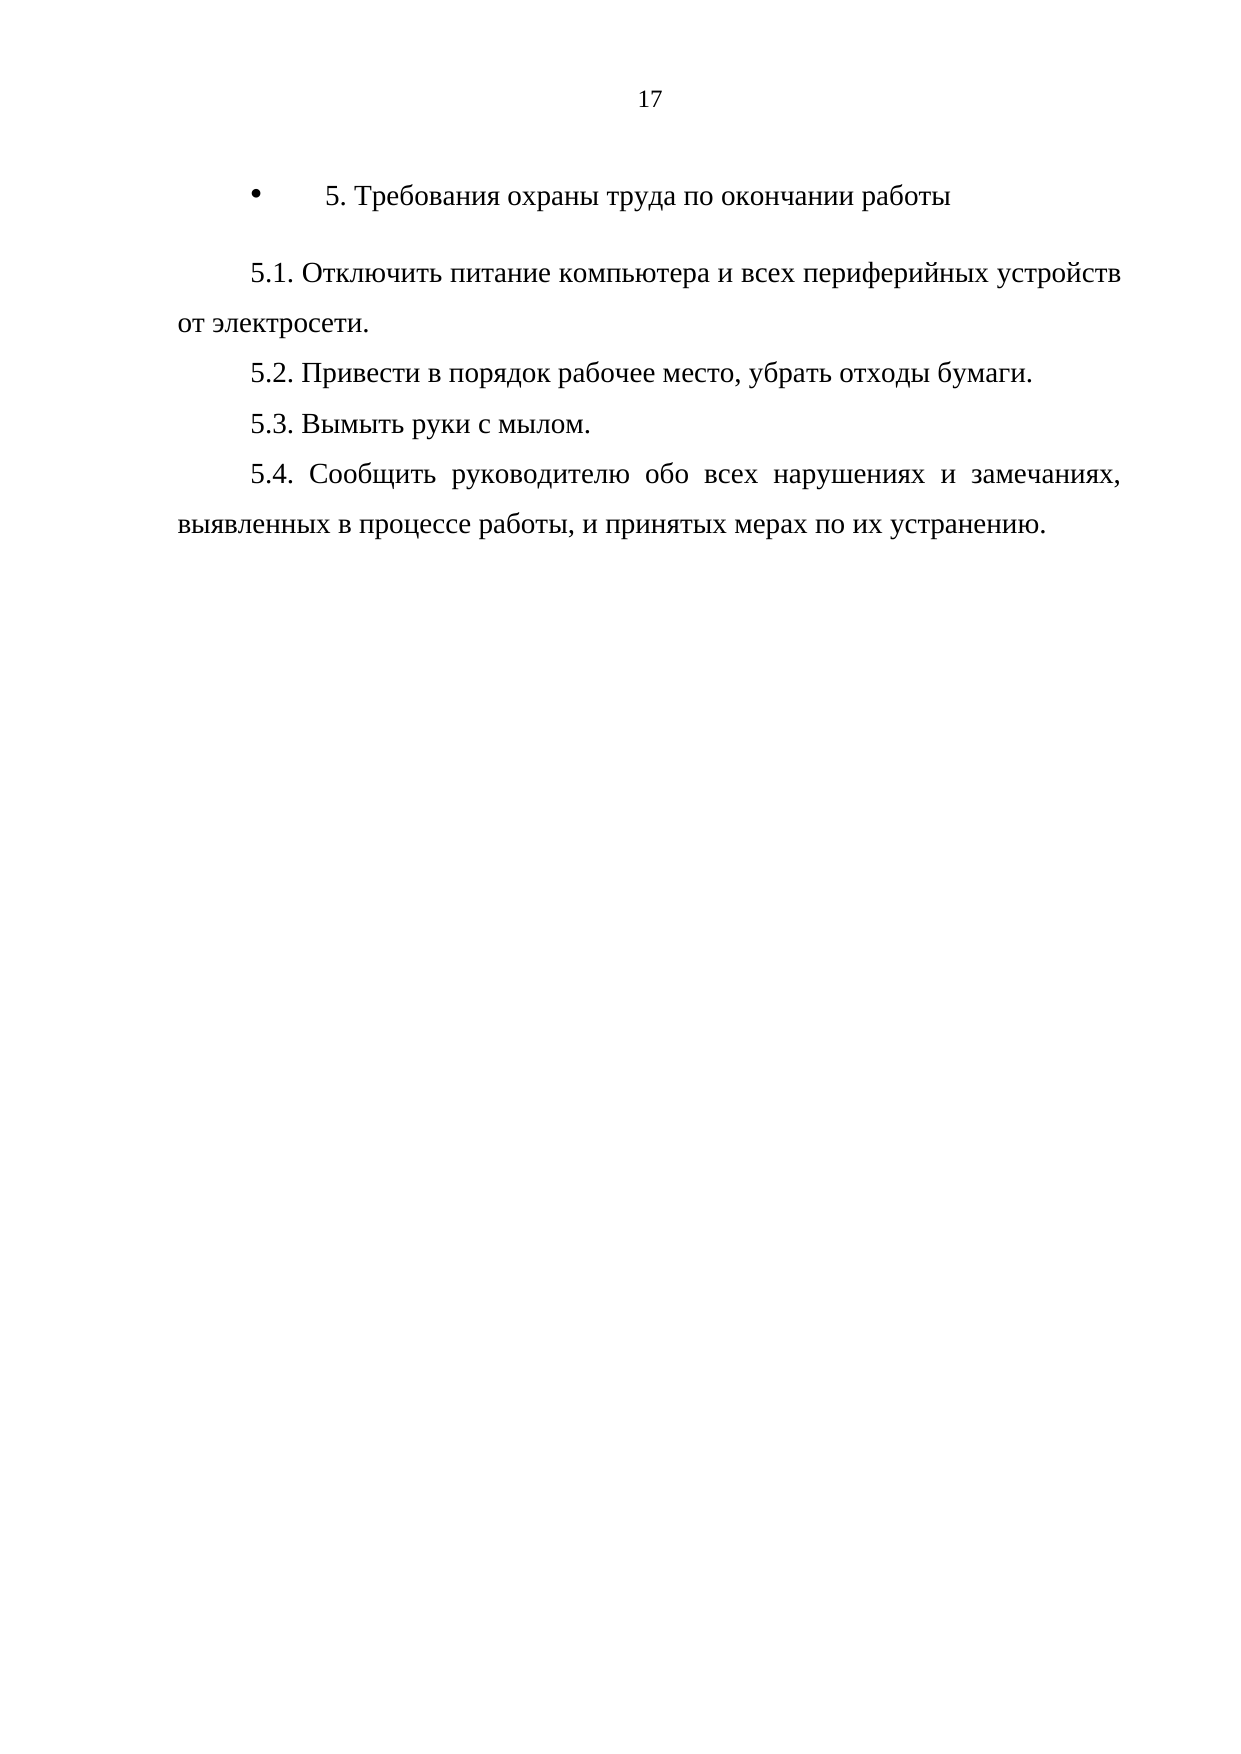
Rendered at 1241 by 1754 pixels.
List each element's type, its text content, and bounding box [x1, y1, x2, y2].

text 5.3. Вымыть руки с мылом. [177, 406, 1122, 439]
text 5.1. Отключить питание компьютера и всех периферийных устройств от электросети. [177, 255, 1122, 339]
text 5.4. Сообщить руководителю обо всех нарушениях и замечаниях, выявленных в процессе работы, и принятых мерах по их устранению. [177, 456, 1122, 540]
list 5. Требования охраны труда по окончании работы [177, 178, 1122, 213]
text 5.2. Привести в порядок рабочее место, убрать отходы бумаги. [177, 355, 1122, 389]
